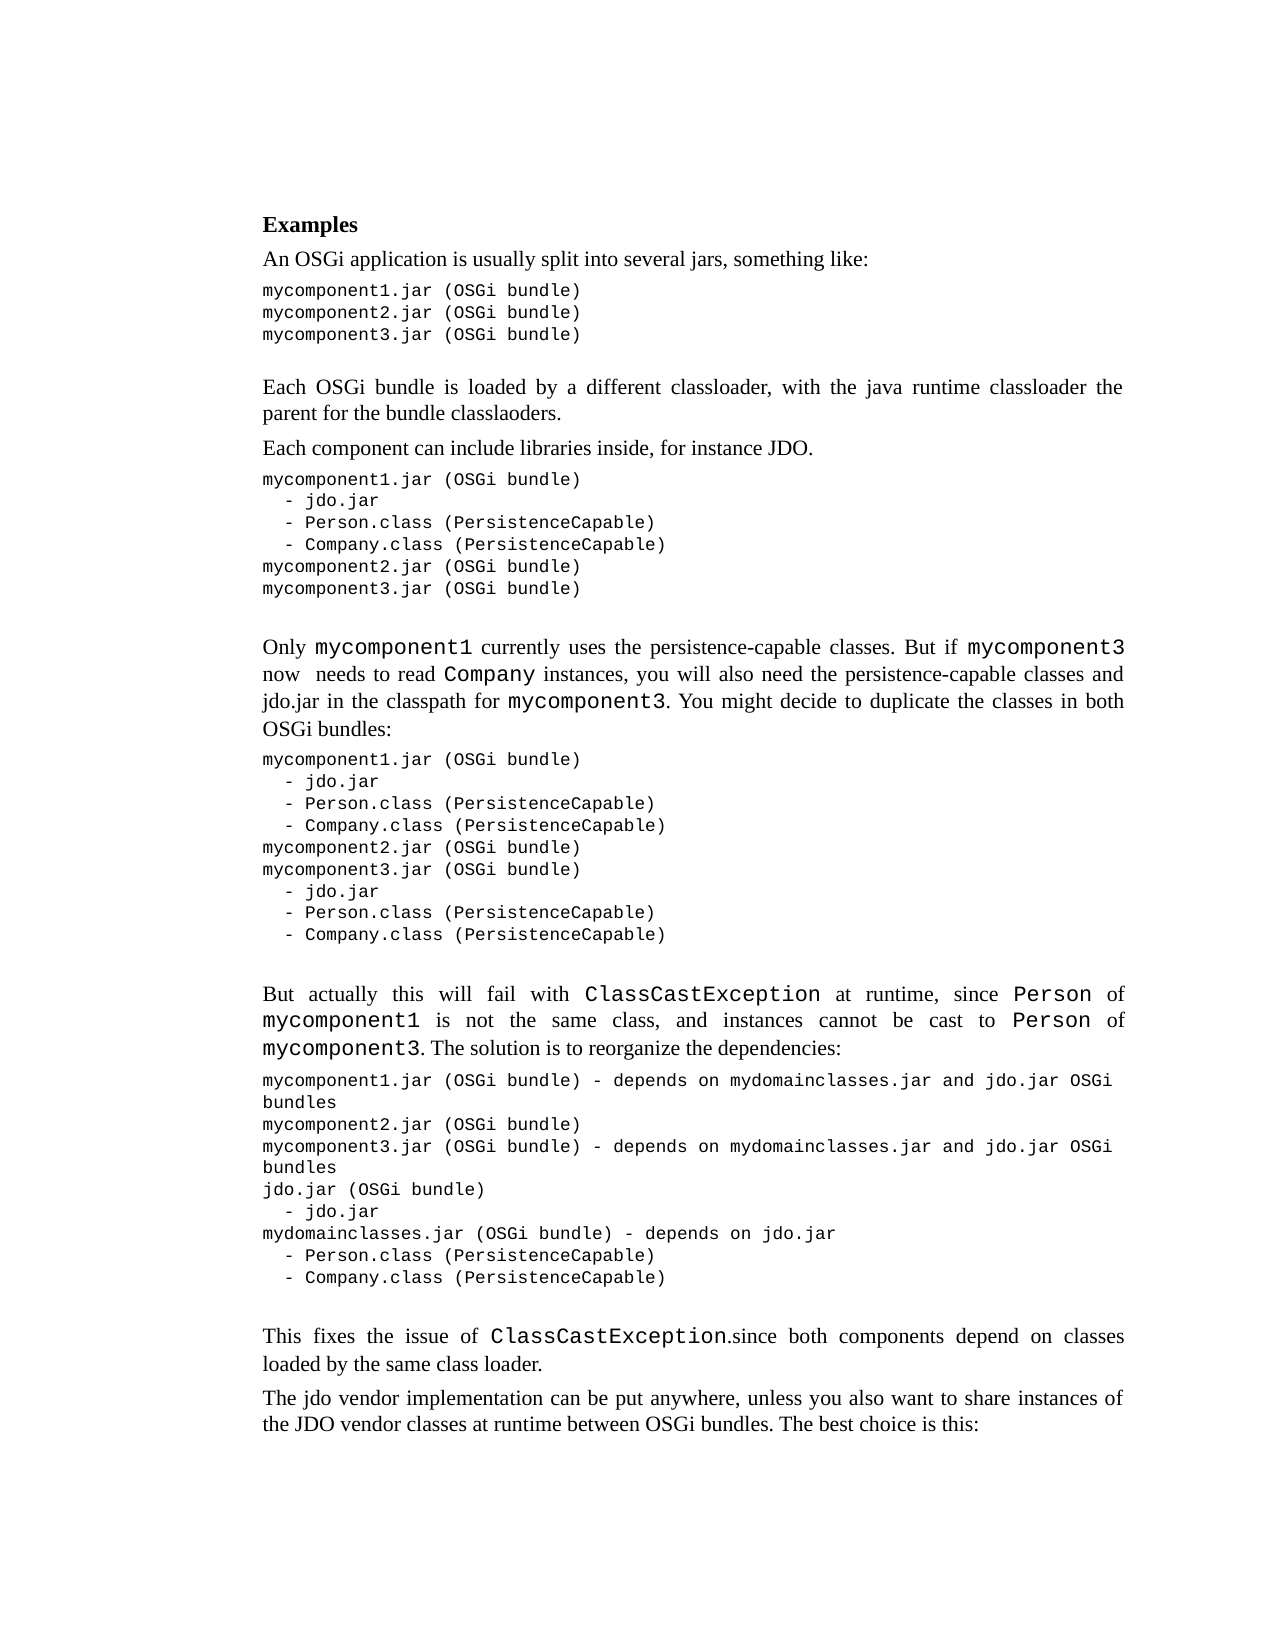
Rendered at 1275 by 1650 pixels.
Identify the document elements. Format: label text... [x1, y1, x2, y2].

text - jdo.jar [262, 490, 1125, 512]
text - Person.class (PersistenceCapable) [262, 1245, 1125, 1267]
text mycomponent3.jar (OSGi bundle) [262, 578, 1125, 599]
text mycomponent1.jar (OSGi bundle) [262, 749, 1125, 771]
text bundles [262, 1157, 1125, 1179]
text mycomponent1.jar (OSGi bundle) [262, 280, 1125, 302]
text - jdo.jar [262, 1201, 1125, 1223]
text But actually this will fail with ClassCastException at runtime, since Person of mycomponent1 is not the same class, and instances cannot be cast to Person of mycomponent3. The solution is to reorganize the dependencies: [262, 981, 1125, 1061]
text Each OSGi bundle is loaded by a different classloader, with the java runtime classloader the parent for the bundle classlaoders. [262, 373, 1125, 426]
text An OSGi application is usually split into several jars, something like: [262, 245, 1125, 271]
text - Company.class (PersistenceCapable) [262, 815, 1125, 837]
text mydomainclasses.jar (OSGi bundle) - depends on jdo.jar [262, 1223, 1125, 1245]
text mycomponent1.jar (OSGi bundle) [262, 468, 1125, 490]
text - Company.class (PersistenceCapable) [262, 1267, 1125, 1288]
text mycomponent1.jar (OSGi bundle) - depends on mydomainclasses.jar and jdo.jar OSGi [262, 1070, 1125, 1092]
text mycomponent3.jar (OSGi bundle) - depends on mydomainclasses.jar and jdo.jar OSGi [262, 1135, 1125, 1157]
text - Person.class (PersistenceCapable) [262, 902, 1125, 924]
text - Company.class (PersistenceCapable) [262, 924, 1125, 946]
text Only mycomponent1 currently uses the persistence-capable classes. But if mycomponent3 now needs to read Company instances, you will also need the persistence-capable classes and jdo.jar in the classpath for mycomponent3. You might decide to duplicate the classes in both OSGi bundles: [262, 634, 1125, 741]
text - Person.class (PersistenceCapable) [262, 793, 1125, 815]
text mycomponent2.jar (OSGi bundle) [262, 1113, 1125, 1135]
text - jdo.jar [262, 771, 1125, 793]
subtitle Examples [150, 210, 1125, 237]
text - jdo.jar [262, 881, 1125, 902]
text This fixes the issue of ClassCastException.since both components depend on classes loaded by the same class loader. [262, 1323, 1125, 1376]
text - Company.class (PersistenceCapable) [262, 534, 1125, 556]
text Each component can include libraries inside, for instance JDO. [262, 434, 1125, 460]
text bundles [262, 1092, 1125, 1113]
text mycomponent3.jar (OSGi bundle) [262, 323, 1125, 345]
text mycomponent3.jar (OSGi bundle) [262, 859, 1125, 881]
text jdo.jar (OSGi bundle) [262, 1179, 1125, 1201]
text mycomponent2.jar (OSGi bundle) [262, 302, 1125, 323]
text mycomponent2.jar (OSGi bundle) [262, 556, 1125, 578]
text - Person.class (PersistenceCapable) [262, 512, 1125, 534]
text mycomponent2.jar (OSGi bundle) [262, 837, 1125, 859]
text The jdo vendor implementation can be put anywhere, unless you also want to share instances of the JDO vendor classes at runtime between OSGi bundles. The best choice is this: [262, 1384, 1125, 1436]
